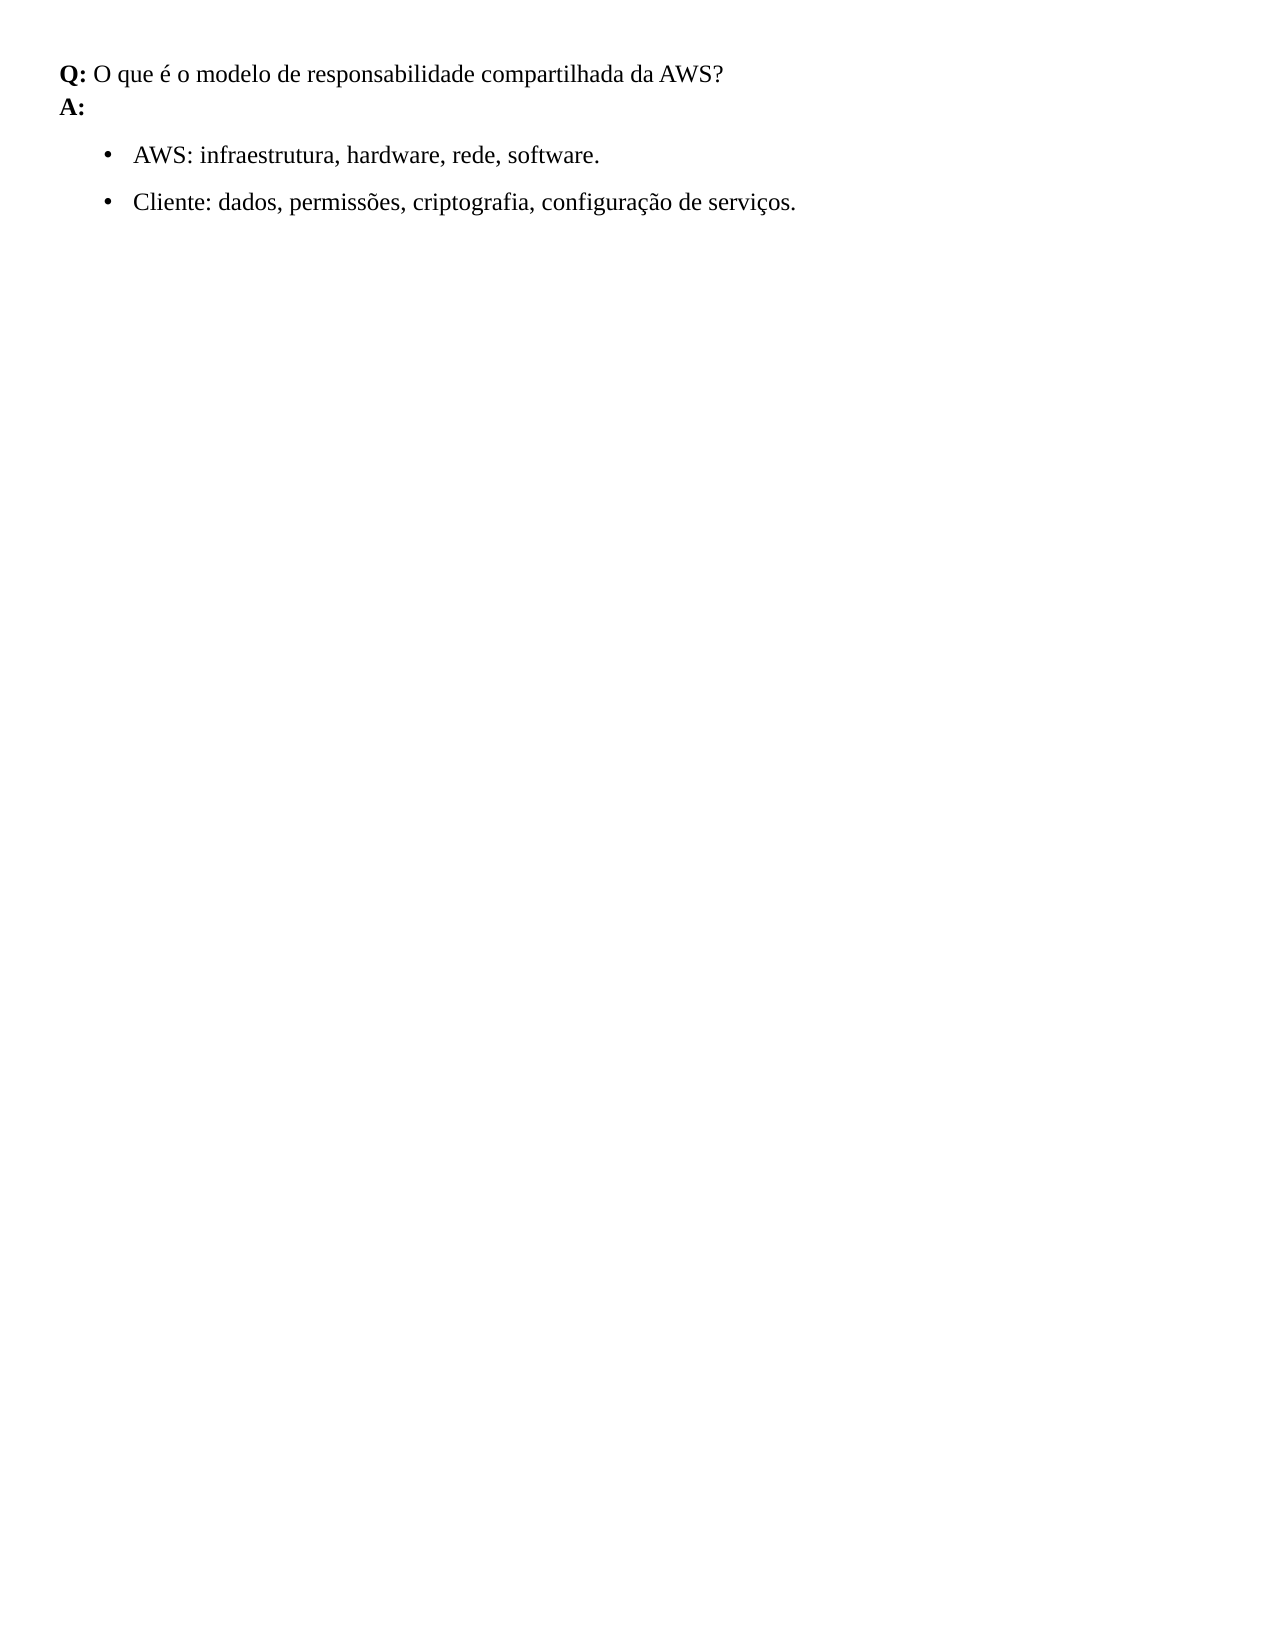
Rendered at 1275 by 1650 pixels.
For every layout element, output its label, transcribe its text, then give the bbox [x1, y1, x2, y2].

text Q: O que é o modelo de responsabilidade compartilhada da AWS? A: [59, 59, 1216, 121]
list AWS: infraestrutura, hardware, rede, software. [103, 140, 1216, 168]
list Cliente: dados, permissões, criptografia, configuração de serviços. [103, 187, 1216, 216]
